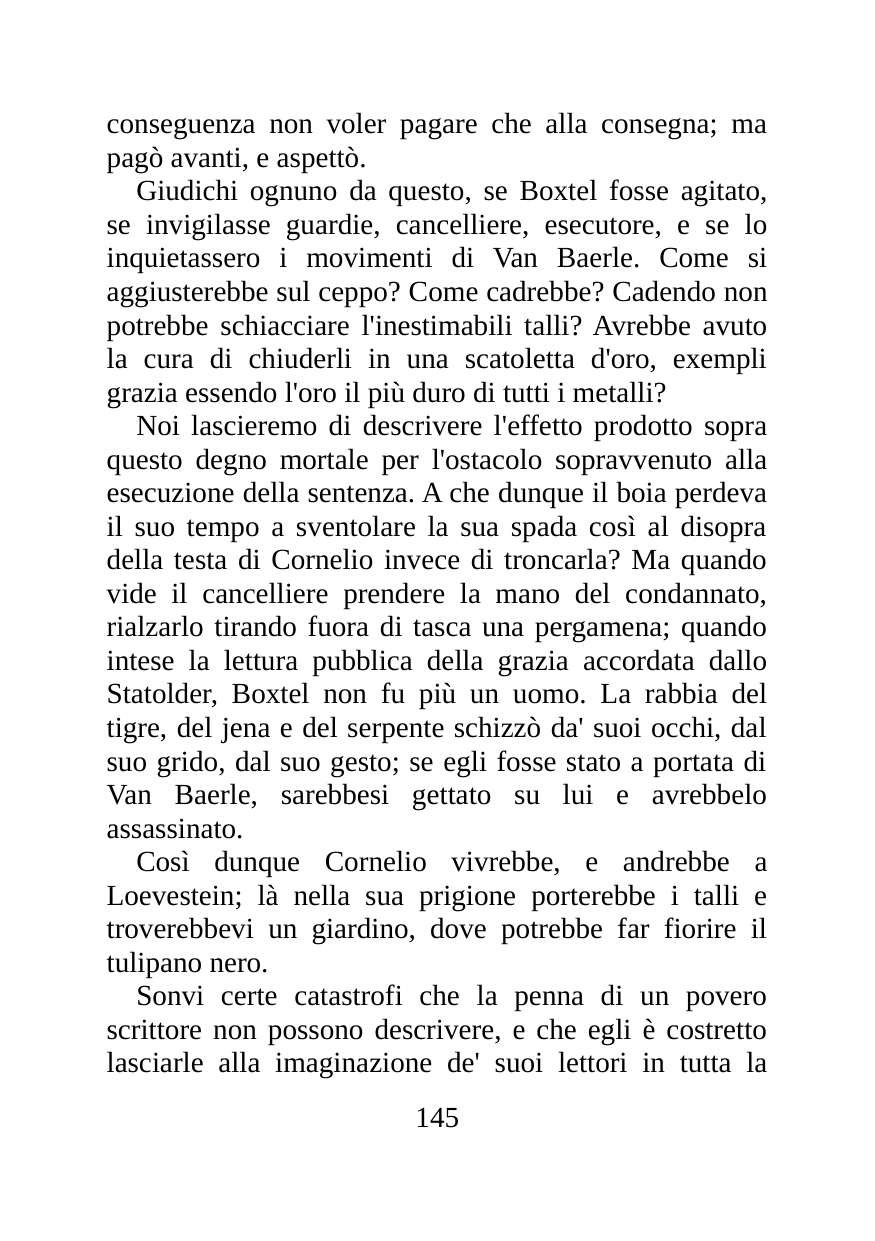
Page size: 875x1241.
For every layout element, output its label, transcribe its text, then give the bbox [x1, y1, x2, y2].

text Giudichi ognuno da questo, se Boxtel fosse agitato, se invigilasse guardie, cancelliere, esecutore, e se lo inquietassero i movimenti di Van Baerle. Come si aggiusterebbe sul ceppo? Come cadrebbe? Cadendo non potrebbe schiacciare l'inestimabili talli? Avrebbe avuto la cura di chiuderli in una scatoletta d'oro, exempli grazia essendo l'oro il più duro di tutti i metalli? [106, 173, 768, 408]
text Così dunque Cornelio vivrebbe, e andrebbe a Loevestein; là nella sua prigione porterebbe i talli e troverebbevi un giardino, dove potrebbe far fiorire il tulipano nero. [106, 844, 768, 978]
text Sonvi certe catastrofi che la penna di un povero scrittore non possono descrivere, e che egli è costretto lasciarle alla imaginazione de' suoi lettori in tutta la [106, 978, 768, 1079]
text conseguenza non voler pagare che alla consegna; ma pagò avanti, e aspettò. [106, 106, 768, 173]
text Noi lascieremo di descrivere l'effetto prodotto sopra questo degno mortale per l'ostacolo sopravvenuto alla esecuzione della sentenza. A che dunque il boia perdeva il suo tempo a sventolare la sua spada così al disopra della testa di Cornelio invece di troncarla? Ma quando vide il cancelliere prendere la mano del condannato, rialzarlo tirando fuora di tasca una pergamena; quando intese la lettura pubblica della grazia accordata dallo Statolder, Boxtel non fu più un uomo. La rabbia del tigre, del jena e del serpente schizzò da' suoi occhi, dal suo grido, dal suo gesto; se egli fosse stato a portata di Van Baerle, sarebbesi gettato su lui e avrebbelo assassinato. [106, 408, 768, 844]
